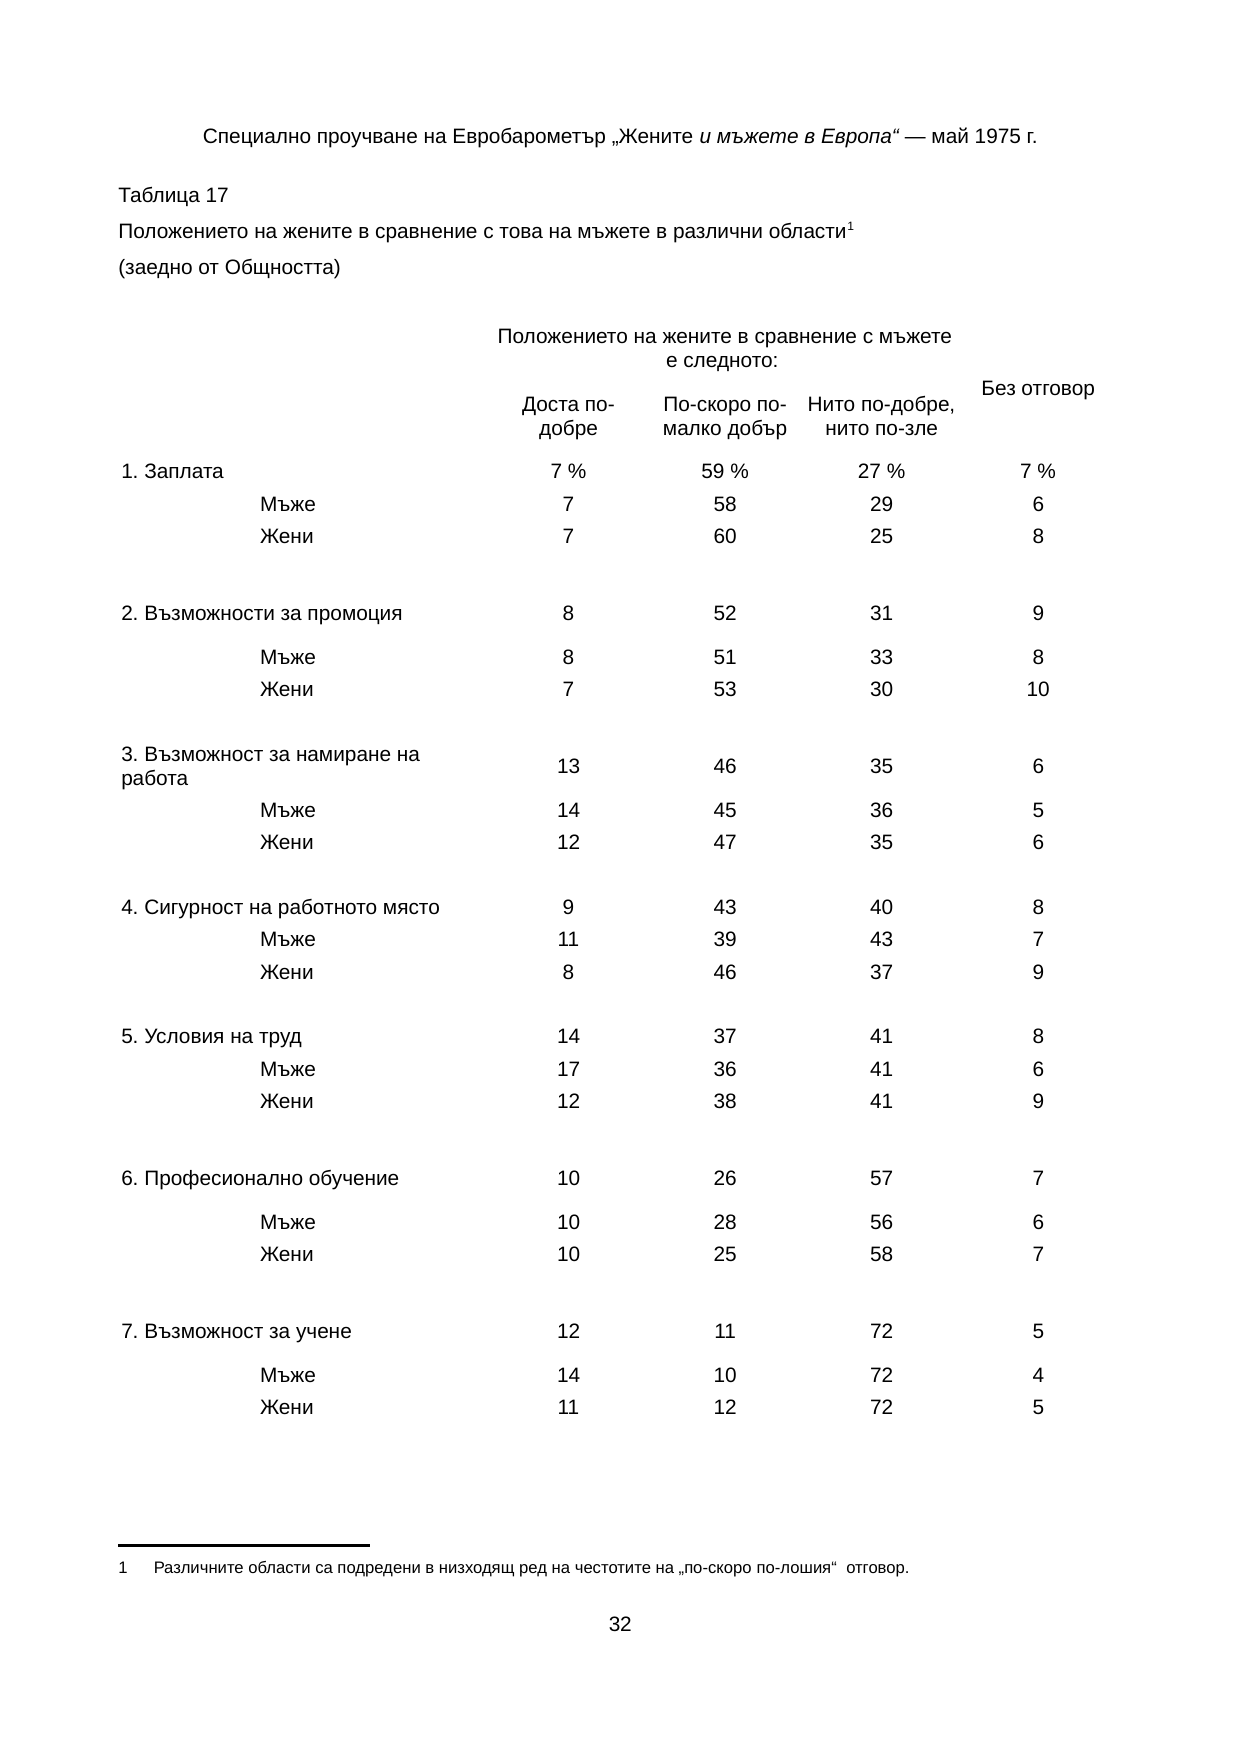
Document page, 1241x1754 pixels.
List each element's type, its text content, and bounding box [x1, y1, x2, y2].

table_cell 52 [647, 585, 803, 640]
table_header Положението на жените в сравнение с мъжете е следното: [490, 320, 960, 376]
table_cell [803, 858, 960, 891]
table_cell 12 [490, 1303, 647, 1359]
table_cell 46 [647, 955, 803, 988]
table_cell Мъже [257, 1359, 490, 1391]
table_cell 7 % [490, 455, 647, 487]
table_cell 41 [803, 1053, 960, 1085]
table_cell [647, 1270, 803, 1303]
table_cell 31 [803, 585, 960, 640]
table_cell 33 [803, 640, 960, 673]
table_cell [257, 705, 490, 738]
table_cell [490, 988, 647, 1020]
table_cell 35 [803, 826, 960, 858]
table_cell [647, 1118, 803, 1150]
table_cell [257, 1118, 490, 1150]
table_cell 36 [803, 794, 960, 826]
table_cell 10 [960, 673, 1116, 705]
table_cell [490, 1270, 647, 1303]
table_cell [118, 376, 257, 455]
table_cell 6. Професионално обучение [118, 1150, 490, 1206]
table_cell [647, 552, 803, 584]
table_cell 58 [647, 488, 803, 520]
table_cell 9 [960, 955, 1116, 988]
table_cell Нито по-добре, нито по-зле [803, 376, 960, 455]
table_cell 58 [803, 1238, 960, 1270]
table_header [257, 320, 490, 376]
table_cell 5 [960, 1303, 1116, 1359]
table_cell 41 [803, 1020, 960, 1053]
table_cell 6 [960, 488, 1116, 520]
table_cell [803, 1118, 960, 1150]
table_cell [118, 1359, 257, 1391]
table_cell 7 [490, 520, 647, 552]
table_cell 7 [960, 1238, 1116, 1270]
table_cell [118, 1118, 257, 1150]
table_cell 12 [490, 1085, 647, 1117]
table_cell 25 [647, 1238, 803, 1270]
table_cell 26 [647, 1150, 803, 1206]
table_cell 7. Възможност за учене [118, 1303, 490, 1359]
table_cell 12 [647, 1391, 803, 1423]
table_cell [118, 923, 257, 955]
table_cell [647, 858, 803, 891]
table_cell [118, 1238, 257, 1270]
table_cell 4. Сигурност на работното място [118, 891, 490, 923]
text (заедно от Общността) [118, 254, 1122, 278]
table_cell [118, 858, 257, 891]
table_cell 30 [803, 673, 960, 705]
table_cell Мъже [257, 923, 490, 955]
table_cell 41 [803, 1085, 960, 1117]
table_cell [257, 988, 490, 1020]
table_cell 38 [647, 1085, 803, 1117]
table_cell 4 [960, 1359, 1116, 1391]
table_cell 6 [960, 738, 1116, 793]
table_cell [490, 705, 647, 738]
table_cell 6 [960, 826, 1116, 858]
table_cell Жени [257, 1238, 490, 1270]
table_cell 11 [490, 923, 647, 955]
table_cell [803, 988, 960, 1020]
table_cell [118, 988, 257, 1020]
table_cell 5. Условия на труд [118, 1020, 490, 1053]
table_cell [490, 858, 647, 891]
table_cell 10 [490, 1238, 647, 1270]
table_cell 6 [960, 1206, 1116, 1238]
table_cell 13 [490, 738, 647, 793]
table_cell 8 [490, 955, 647, 988]
table_cell 7 [960, 923, 1116, 955]
table_cell Жени [257, 826, 490, 858]
table_cell 39 [647, 923, 803, 955]
table_cell 8 [960, 520, 1116, 552]
table_cell [257, 1270, 490, 1303]
table_cell 27 % [803, 455, 960, 487]
table_cell 6 [960, 1053, 1116, 1085]
table_cell Жени [257, 1391, 490, 1423]
table_header Без отговор [960, 320, 1116, 455]
table_cell [118, 1053, 257, 1085]
text Различните области са подредени в низходящ ред на честотите на „по-скоро по-лошия“ отговор. [118, 1557, 1122, 1577]
table_cell Жени [257, 520, 490, 552]
table_cell Доста по-добре [490, 376, 647, 455]
table_cell 46 [647, 738, 803, 793]
table_cell [118, 826, 257, 858]
table_cell 10 [490, 1206, 647, 1238]
table_cell 9 [960, 1085, 1116, 1117]
table_cell Мъже [257, 1206, 490, 1238]
table_cell 8 [960, 891, 1116, 923]
table_cell [118, 1270, 257, 1303]
table_cell 3. Възможност за намиране на работа [118, 738, 490, 793]
table_cell [647, 705, 803, 738]
table_cell Жени [257, 1085, 490, 1117]
table_cell [803, 1270, 960, 1303]
table_cell [257, 376, 490, 455]
table_cell Мъже [257, 794, 490, 826]
table_cell 28 [647, 1206, 803, 1238]
table_cell 25 [803, 520, 960, 552]
table_cell 43 [803, 923, 960, 955]
table_cell 7 % [960, 455, 1116, 487]
table_cell [960, 705, 1116, 738]
table_cell [803, 705, 960, 738]
table_cell По-скоро по-малко добър [647, 376, 803, 455]
table_cell 1. Заплата [118, 455, 490, 487]
table_cell 59 % [647, 455, 803, 487]
table_cell [647, 988, 803, 1020]
table_cell 60 [647, 520, 803, 552]
table_cell 72 [803, 1359, 960, 1391]
table_cell 14 [490, 794, 647, 826]
table_cell [118, 488, 257, 520]
table_cell [960, 1270, 1116, 1303]
table_cell [118, 520, 257, 552]
table_cell 10 [647, 1359, 803, 1391]
table_cell 37 [803, 955, 960, 988]
table_cell 12 [490, 826, 647, 858]
table_cell [490, 1118, 647, 1150]
table_cell 9 [490, 891, 647, 923]
table_cell 14 [490, 1359, 647, 1391]
table_cell Жени [257, 673, 490, 705]
table_cell [118, 794, 257, 826]
table_cell Мъже [257, 640, 490, 673]
table_cell 11 [490, 1391, 647, 1423]
table_cell 7 [960, 1150, 1116, 1206]
table_cell 5 [960, 1391, 1116, 1423]
table_cell 35 [803, 738, 960, 793]
table_cell 10 [490, 1150, 647, 1206]
text Таблица 17 [118, 183, 1122, 207]
text Положението на жените в сравнение с това на мъжете в различни области [118, 219, 1122, 243]
table_cell 45 [647, 794, 803, 826]
table_cell 17 [490, 1053, 647, 1085]
table_cell [118, 705, 257, 738]
table_cell 43 [647, 891, 803, 923]
table_cell [118, 552, 257, 584]
table_cell [118, 1206, 257, 1238]
table_cell Жени [257, 955, 490, 988]
table_cell 51 [647, 640, 803, 673]
table_cell [960, 858, 1116, 891]
table_cell 36 [647, 1053, 803, 1085]
table_cell 8 [490, 640, 647, 673]
table_cell 7 [490, 673, 647, 705]
table_cell [960, 988, 1116, 1020]
table_cell 53 [647, 673, 803, 705]
table_cell 2. Възможности за промоция [118, 585, 490, 640]
table_cell [960, 1118, 1116, 1150]
table_cell 40 [803, 891, 960, 923]
table_cell 29 [803, 488, 960, 520]
table_cell 14 [490, 1020, 647, 1053]
table_cell [490, 552, 647, 584]
table_cell [118, 673, 257, 705]
table_cell Мъже [257, 1053, 490, 1085]
table_header [118, 320, 257, 376]
table_cell 72 [803, 1303, 960, 1359]
table_cell [803, 552, 960, 584]
table_cell [960, 552, 1116, 584]
table_cell 47 [647, 826, 803, 858]
table_cell 8 [960, 640, 1116, 673]
table_cell 37 [647, 1020, 803, 1053]
table_cell 8 [960, 1020, 1116, 1053]
table_cell [118, 1085, 257, 1117]
table_cell [118, 1391, 257, 1423]
table_cell 56 [803, 1206, 960, 1238]
table_cell 72 [803, 1391, 960, 1423]
table_cell 7 [490, 488, 647, 520]
table_cell 5 [960, 794, 1116, 826]
table_cell 8 [490, 585, 647, 640]
table_cell 57 [803, 1150, 960, 1206]
table_cell [118, 955, 257, 988]
table_cell 11 [647, 1303, 803, 1359]
table_cell [118, 640, 257, 673]
table_cell Мъже [257, 488, 490, 520]
table_cell 9 [960, 585, 1116, 640]
table_cell [257, 858, 490, 891]
table_cell [257, 552, 490, 584]
